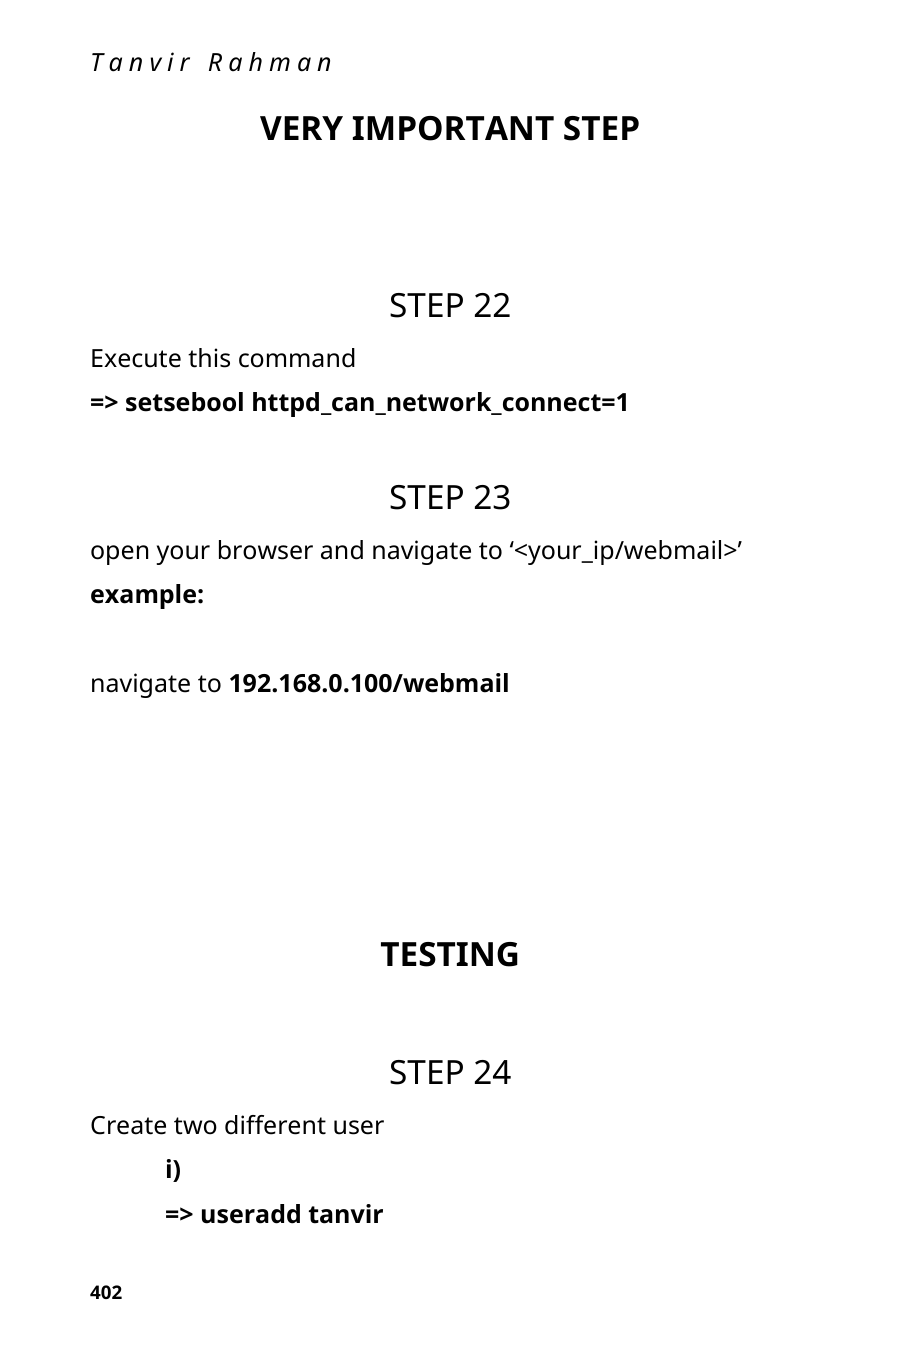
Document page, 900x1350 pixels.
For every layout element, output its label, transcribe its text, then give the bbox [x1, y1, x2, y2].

text VERY IMPORTANT STEP [90, 105, 810, 150]
text TESTING [90, 931, 810, 976]
text Create two different user [90, 1108, 810, 1142]
text Execute this command [90, 341, 810, 375]
text STEP 23 [90, 474, 810, 519]
text i) [90, 1152, 810, 1186]
text example: [90, 577, 810, 611]
text => useradd tanvir [90, 1196, 810, 1230]
text open your browser and navigate to ‘<your_ip/webmail>’ [90, 533, 810, 567]
text navigate to 192.168.0.100/webmail [90, 665, 810, 699]
text STEP 24 [90, 1049, 810, 1094]
text STEP 22 [90, 282, 810, 327]
text => setsebool httpd_can_network_connect=1 [90, 385, 810, 419]
